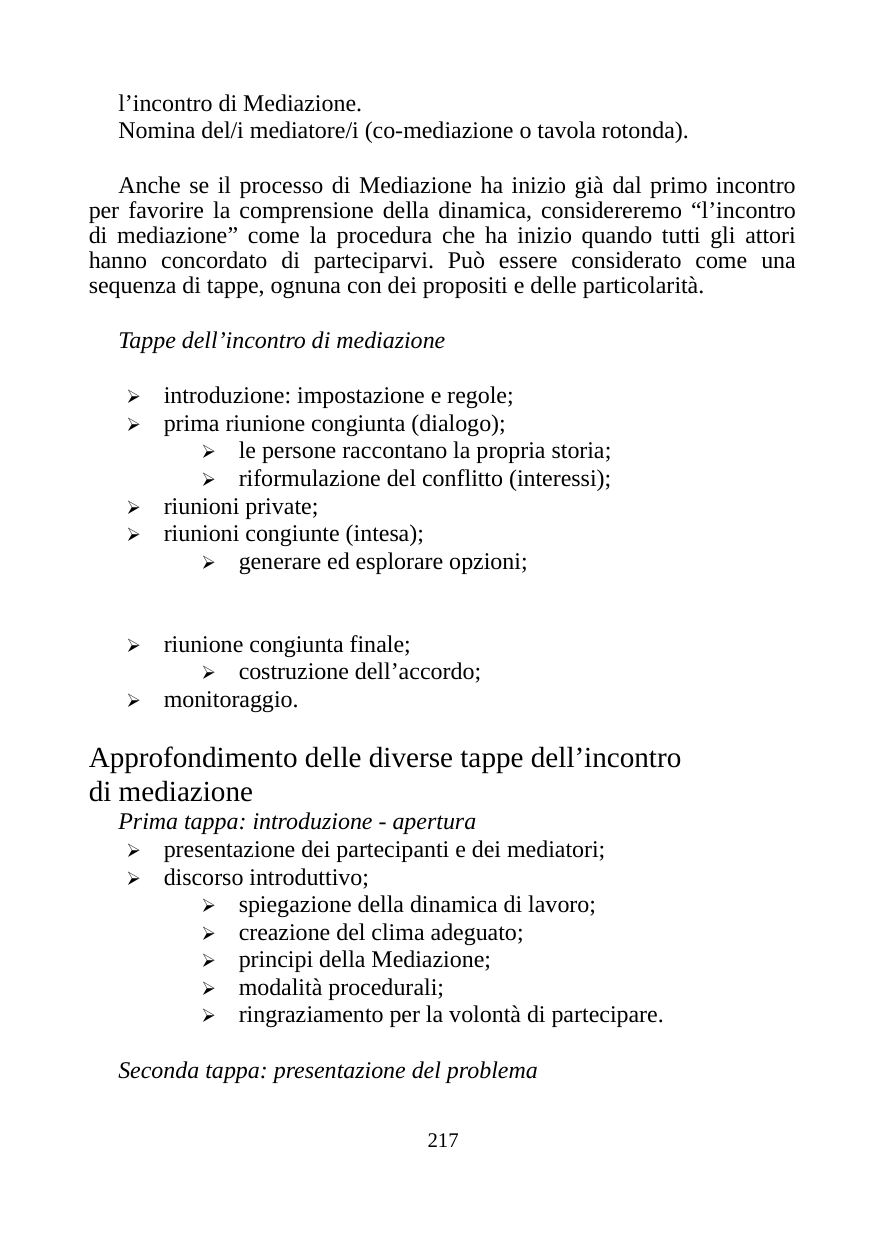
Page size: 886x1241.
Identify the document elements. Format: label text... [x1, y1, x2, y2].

list riunione congiunta finale; [126, 630, 797, 657]
list riformulazione del conflitto (interessi); [201, 464, 797, 492]
text di mediazione [88, 774, 797, 807]
list modalità procedurali; [201, 973, 797, 1001]
list ringraziamento per la volontà di partecipare. [201, 1001, 797, 1028]
list riunioni congiunte (intesa); [126, 519, 797, 547]
list principi della Mediazione; [201, 945, 797, 973]
text Approfondimento delle diverse tappe dell’incontro [88, 740, 797, 774]
list discorso introduttivo; [126, 862, 797, 890]
text Tappe dell’incontro di mediazione [88, 326, 797, 354]
list spiegazione della dinamica di lavoro; [201, 890, 797, 918]
list introduzione: impostazione e regole; [126, 381, 797, 409]
list generare ed esplorare opzioni; [201, 547, 797, 574]
list prima riunione congiunta (dialogo); [126, 409, 797, 437]
list le persone raccontano la propria storia; [201, 437, 797, 464]
text Nomina del/i mediatore/i (co-mediazione o tavola rotonda). [88, 116, 797, 144]
text Seconda tappa: presentazione del problema [88, 1056, 797, 1083]
list riunioni private; [126, 492, 797, 519]
text Anche se il processo di Mediazione ha inizio già dal primo incontro per favorire la comprensione della dinamica, considereremo “l’incontro di mediazione” come la procedura che ha inizio quando tutti gli attori hanno concordato di parteciparvi. Può essere considerato come una sequenza di tappe, ognuna con dei propositi e delle particolarità. [88, 171, 797, 298]
text l’incontro di Mediazione. [88, 88, 797, 116]
list presentazione dei partecipanti e dei mediatori; [126, 835, 797, 862]
list monitoraggio. [126, 685, 797, 713]
text Prima tappa: introduzione - apertura [88, 807, 797, 835]
list costruzione dell’accordo; [201, 657, 797, 685]
list creazione del clima adeguato; [201, 918, 797, 945]
